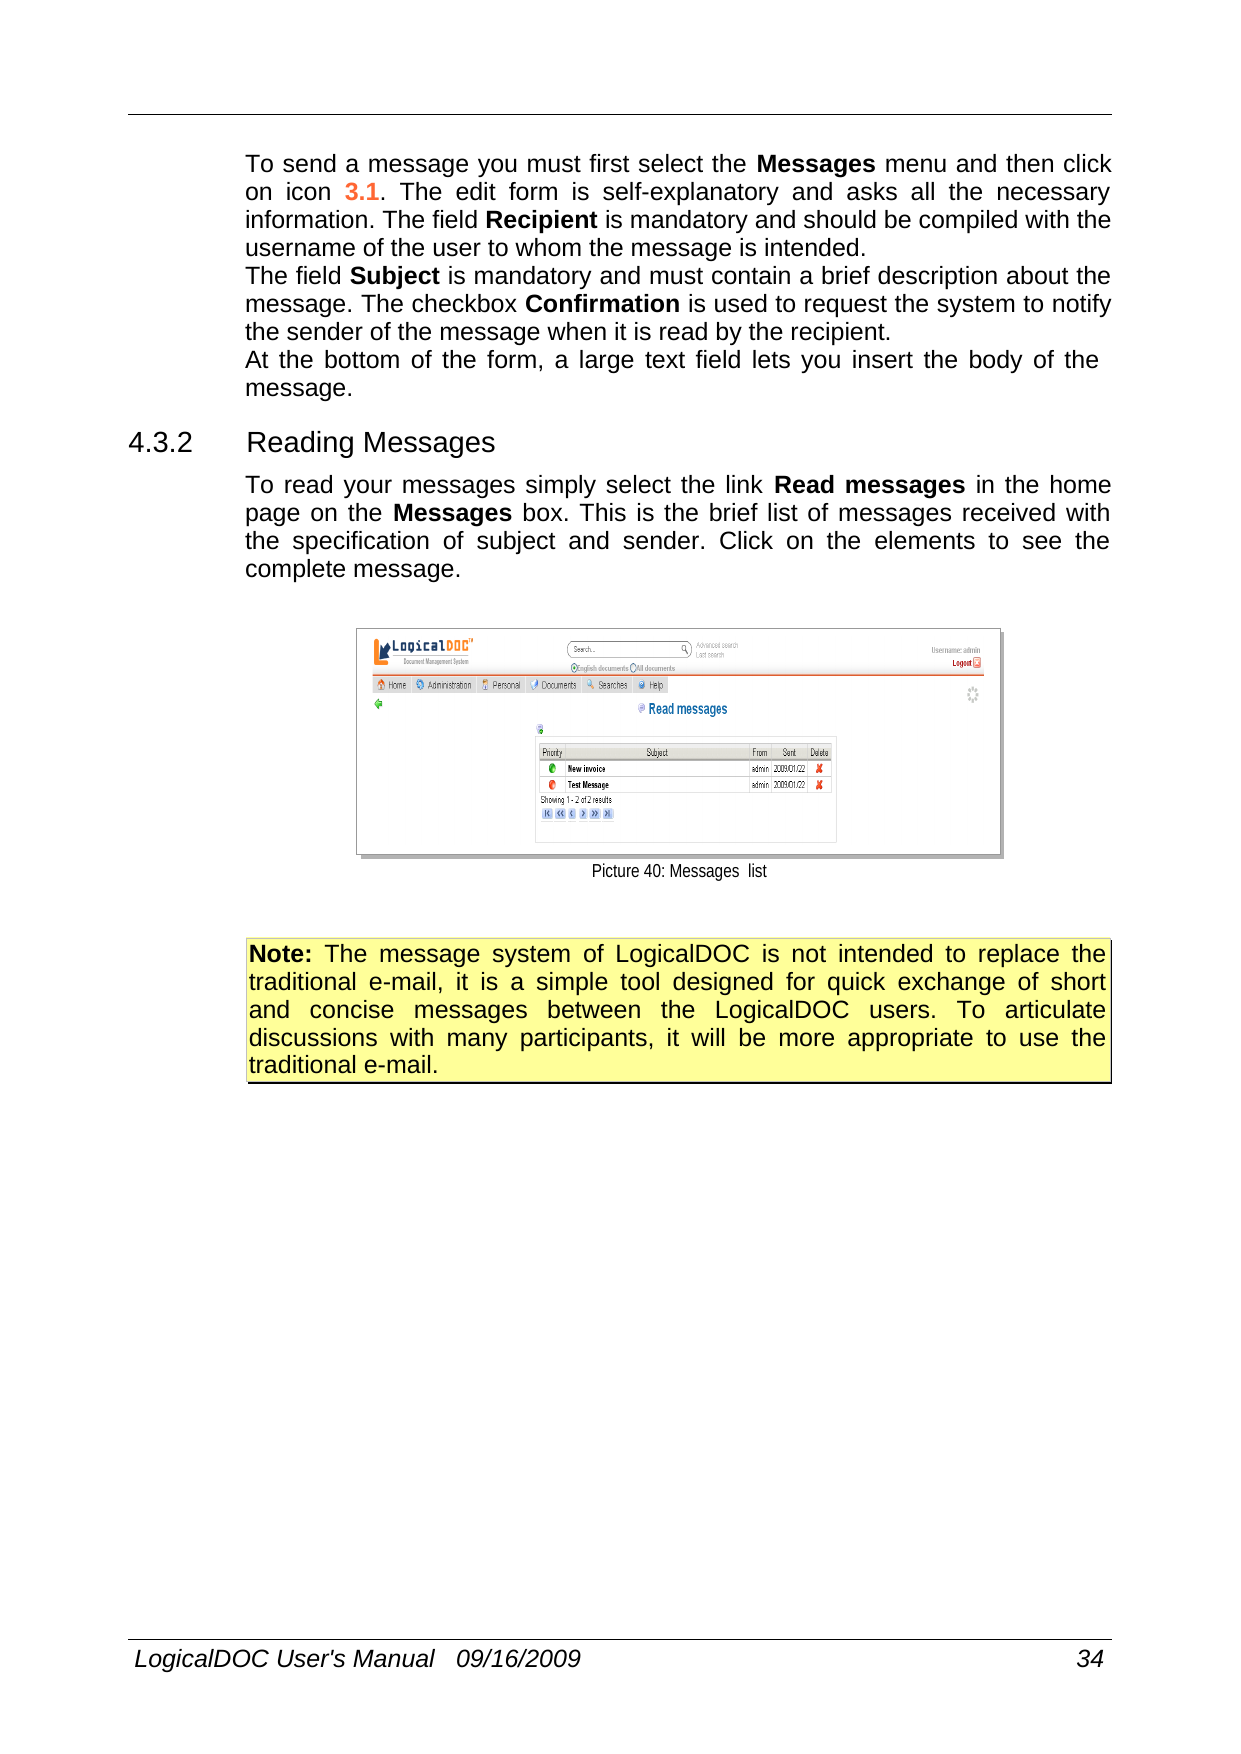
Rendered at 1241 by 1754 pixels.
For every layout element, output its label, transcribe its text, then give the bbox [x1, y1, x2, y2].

text Picture 40: Messages list [356, 855, 1002, 882]
text Note: The message system of LogicalDOC is not intended to replace the traditional e-mail, it is a simple tool designed for quick exchange of short and concise messages between the LogicalDOC users. To articulate discussions with many participants, it will be more appropriate to use the traditional e-mail. [247, 939, 1110, 1081]
text To send a message you must first select the Messages menu and then click on icon 3.1. The edit form is self-explanatory and asks all the necessary information. The field Recipient is mandatory and should be compiled with the username of the user to whom the message is intended. [245, 150, 1112, 262]
text At the bottom of the form, a large text field lets you insert the body of the message. [186, 345, 1112, 401]
text The field Subject is mandatory and must contain a brief description about the message. The checkbox Confirmation is used to request the system to notify the sender of the message when it is read by the recipient. [245, 262, 1112, 345]
text To read your messages simply select the link Read messages in the home page on the Messages box. This is the brief list of messages received with the specification of subject and sender. Click on the elements to see the complete message. [245, 471, 1112, 583]
subtitle Reading Messages [128, 426, 1112, 459]
picture [372, 636, 984, 845]
